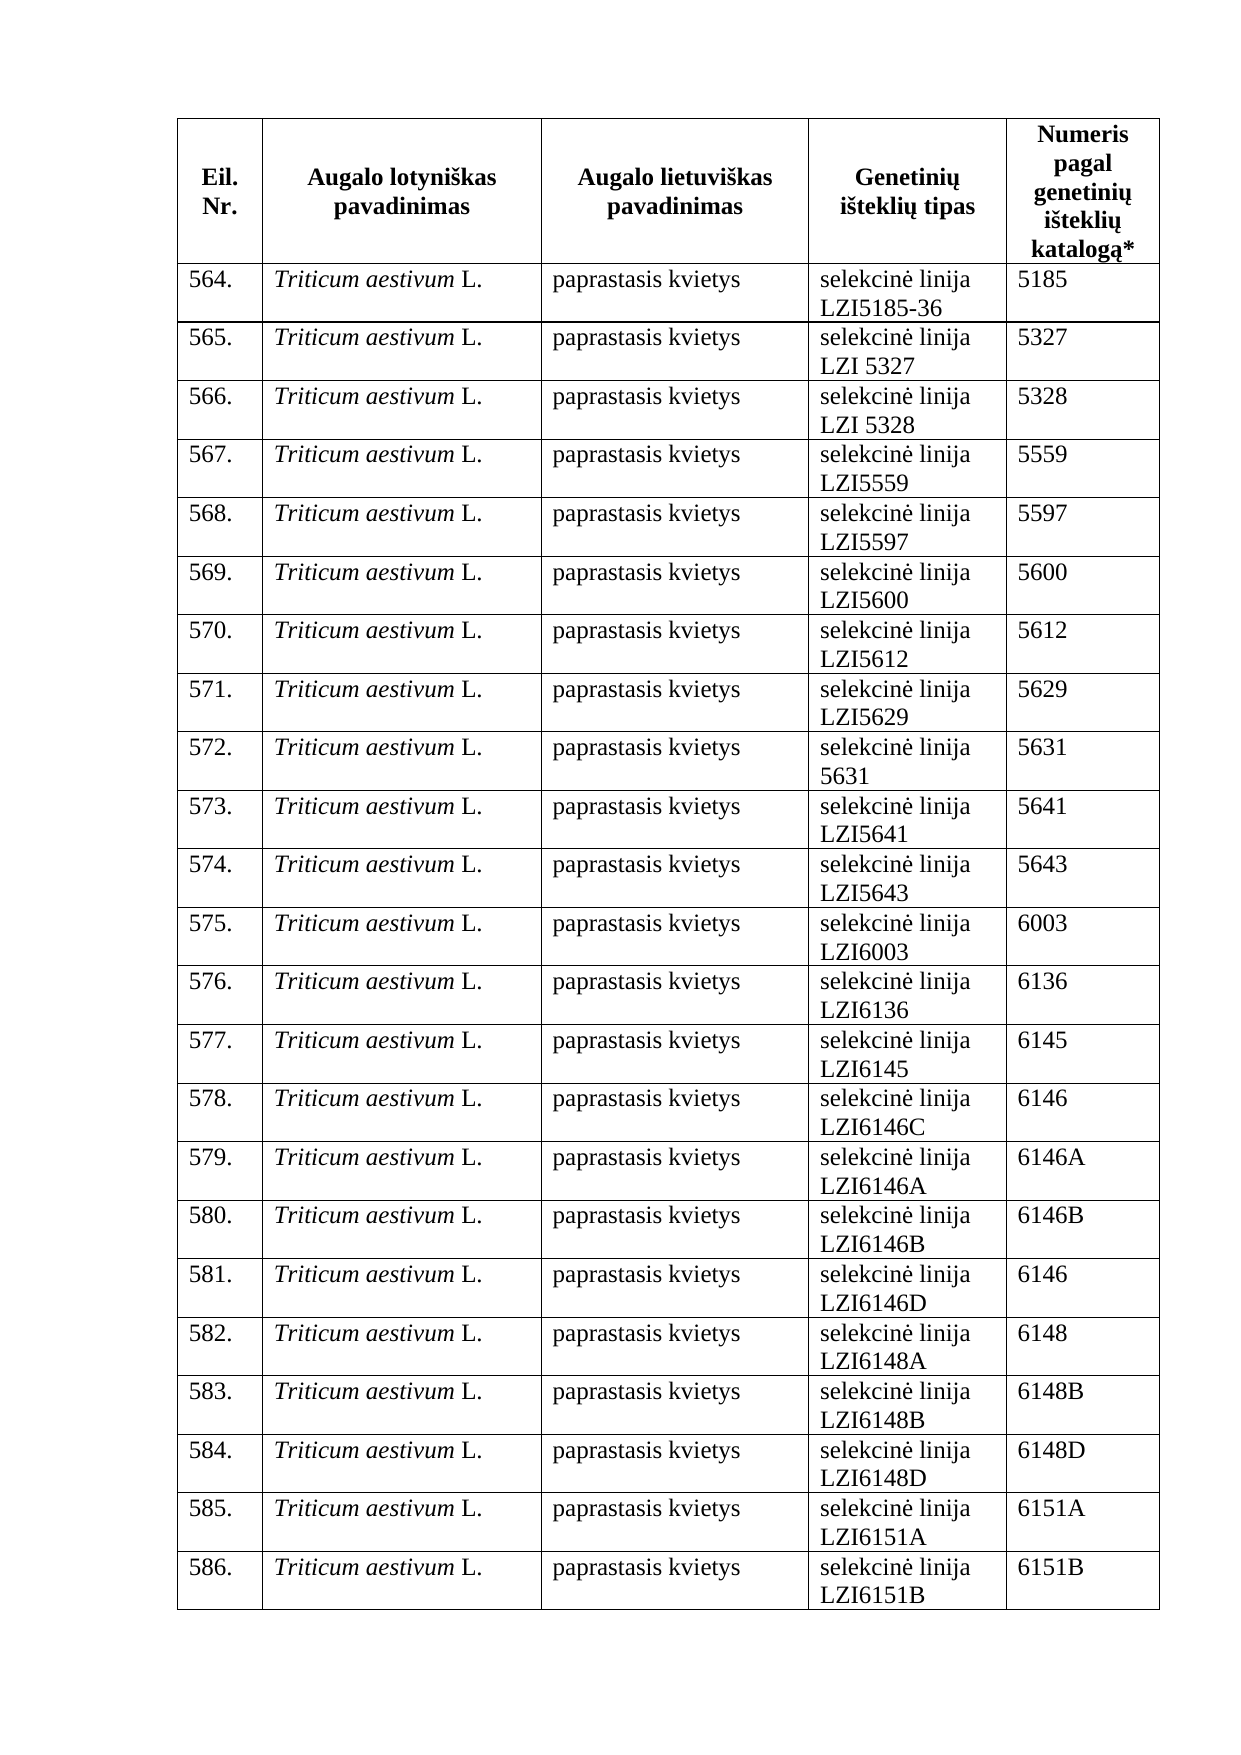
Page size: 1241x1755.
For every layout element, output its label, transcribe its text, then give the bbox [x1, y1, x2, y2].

table_cell Triticum aestivum L. [263, 732, 541, 790]
table_cell 5643 [1007, 849, 1159, 907]
table_cell 567. [178, 440, 262, 497]
table_cell paprastasis kvietys [542, 1376, 808, 1434]
table_cell paprastasis kvietys [542, 849, 808, 907]
table_cell 6136 [1007, 966, 1159, 1024]
table_cell 6146 [1007, 1259, 1159, 1317]
table_cell paprastasis kvietys [542, 732, 808, 790]
table_cell 5559 [1007, 440, 1159, 497]
table_cell 6151B [1007, 1552, 1159, 1609]
table_cell Triticum aestivum L. [263, 1435, 541, 1492]
table_cell selekcinė linija LZI6146A [809, 1142, 1006, 1199]
table_cell selekcinė linija LZI6151A [809, 1493, 1006, 1551]
table_cell Triticum aestivum L. [263, 1318, 541, 1375]
table_cell paprastasis kvietys [542, 381, 808, 438]
table_cell Triticum aestivum L. [263, 908, 541, 965]
table_cell paprastasis kvietys [542, 615, 808, 673]
table_cell selekcinė linija LZI6151B [809, 1552, 1006, 1609]
table_cell 5612 [1007, 615, 1159, 673]
table_cell selekcinė linija LZI6146C [809, 1084, 1006, 1141]
table_cell selekcinė linija LZI 5328 [809, 381, 1006, 438]
table_cell 586. [178, 1552, 262, 1609]
table_cell paprastasis kvietys [542, 1493, 808, 1551]
table_cell selekcinė linija LZI6146D [809, 1259, 1006, 1317]
table_cell 583. [178, 1376, 262, 1434]
table_cell Triticum aestivum L. [263, 264, 541, 321]
table_cell 5631 [1007, 732, 1159, 790]
table_cell 568. [178, 498, 262, 556]
table_cell selekcinė linija LZI5643 [809, 849, 1006, 907]
table_cell Triticum aestivum L. [263, 1493, 541, 1551]
table_cell selekcinė linija LZI6148D [809, 1435, 1006, 1492]
table_cell Triticum aestivum L. [263, 1142, 541, 1199]
table_cell 5629 [1007, 674, 1159, 731]
table_cell 579. [178, 1142, 262, 1199]
table_cell 5185 [1007, 264, 1159, 321]
table_cell selekcinė linija LZI5629 [809, 674, 1006, 731]
table_cell Triticum aestivum L. [263, 615, 541, 673]
table_cell paprastasis kvietys [542, 1084, 808, 1141]
table_cell paprastasis kvietys [542, 1435, 808, 1492]
table_cell paprastasis kvietys [542, 1025, 808, 1082]
table_cell 574. [178, 849, 262, 907]
table_cell 6148 [1007, 1318, 1159, 1375]
table_cell paprastasis kvietys [542, 674, 808, 731]
table_cell 565. [178, 323, 262, 380]
table_cell 571. [178, 674, 262, 731]
table_cell 572. [178, 732, 262, 790]
table_cell selekcinė linija LZI5185-36 [809, 264, 1006, 321]
table_cell 6148D [1007, 1435, 1159, 1492]
table_cell Triticum aestivum L. [263, 440, 541, 497]
table_cell selekcinė linija LZI6148B [809, 1376, 1006, 1434]
table_cell 6146B [1007, 1201, 1159, 1258]
table_cell Triticum aestivum L. [263, 1552, 541, 1609]
table_cell Triticum aestivum L. [263, 498, 541, 556]
table_header Augalo lietuviškas pavadinimas [542, 119, 808, 263]
table_cell 585. [178, 1493, 262, 1551]
table_cell paprastasis kvietys [542, 1142, 808, 1199]
table_cell Triticum aestivum L. [263, 1025, 541, 1082]
table_cell 6146A [1007, 1142, 1159, 1199]
table_cell 6151A [1007, 1493, 1159, 1551]
table_cell paprastasis kvietys [542, 498, 808, 556]
table_cell 569. [178, 557, 262, 614]
table_cell selekcinė linija 5631 [809, 732, 1006, 790]
table_cell selekcinė linija LZI5612 [809, 615, 1006, 673]
table_cell selekcinė linija LZI 5327 [809, 323, 1006, 380]
table_cell Triticum aestivum L. [263, 1201, 541, 1258]
table_cell selekcinė linija LZI5600 [809, 557, 1006, 614]
table_cell 6003 [1007, 908, 1159, 965]
table_cell paprastasis kvietys [542, 908, 808, 965]
table_cell selekcinė linija LZI6136 [809, 966, 1006, 1024]
table_cell paprastasis kvietys [542, 264, 808, 321]
table_cell 5597 [1007, 498, 1159, 556]
table_cell Triticum aestivum L. [263, 849, 541, 907]
table_cell paprastasis kvietys [542, 1259, 808, 1317]
table_cell paprastasis kvietys [542, 966, 808, 1024]
table_cell paprastasis kvietys [542, 791, 808, 848]
table_cell 5328 [1007, 381, 1159, 438]
table_cell selekcinė linija LZI6145 [809, 1025, 1006, 1082]
table_cell Triticum aestivum L. [263, 1376, 541, 1434]
table_cell Triticum aestivum L. [263, 674, 541, 731]
table_cell 5641 [1007, 791, 1159, 848]
table_cell Triticum aestivum L. [263, 323, 541, 380]
table_cell 575. [178, 908, 262, 965]
table_cell paprastasis kvietys [542, 323, 808, 380]
table_cell 581. [178, 1259, 262, 1317]
table_cell 6148B [1007, 1376, 1159, 1434]
table_cell 577. [178, 1025, 262, 1082]
table_cell Triticum aestivum L. [263, 1084, 541, 1141]
table_cell Triticum aestivum L. [263, 557, 541, 614]
table_cell 570. [178, 615, 262, 673]
table_cell selekcinė linija LZI6146B [809, 1201, 1006, 1258]
table_cell paprastasis kvietys [542, 557, 808, 614]
table_cell Triticum aestivum L. [263, 966, 541, 1024]
table_cell selekcinė linija LZI5559 [809, 440, 1006, 497]
table_cell selekcinė linija LZI6003 [809, 908, 1006, 965]
table_cell 580. [178, 1201, 262, 1258]
table_cell Triticum aestivum L. [263, 1259, 541, 1317]
table_cell 573. [178, 791, 262, 848]
table_header Numeris pagal genetinių išteklių katalogą* [1007, 119, 1159, 263]
table_cell 584. [178, 1435, 262, 1492]
table_cell 582. [178, 1318, 262, 1375]
table_header Eil. Nr. [178, 119, 262, 263]
table_cell paprastasis kvietys [542, 1318, 808, 1375]
table_cell selekcinė linija LZI5597 [809, 498, 1006, 556]
table_cell 5327 [1007, 323, 1159, 380]
table_cell 578. [178, 1084, 262, 1141]
table_cell 5600 [1007, 557, 1159, 614]
table_header Genetinių išteklių tipas [809, 119, 1006, 263]
table_cell selekcinė linija LZI6148A [809, 1318, 1006, 1375]
table_cell selekcinė linija LZI5641 [809, 791, 1006, 848]
table_cell 566. [178, 381, 262, 438]
table_cell 6146 [1007, 1084, 1159, 1141]
table_cell paprastasis kvietys [542, 1552, 808, 1609]
table_cell Triticum aestivum L. [263, 791, 541, 848]
table_cell 576. [178, 966, 262, 1024]
table_header Augalo lotyniškas pavadinimas [263, 119, 541, 263]
table_cell Triticum aestivum L. [263, 381, 541, 438]
table_cell paprastasis kvietys [542, 1201, 808, 1258]
table_cell paprastasis kvietys [542, 440, 808, 497]
table_cell 6145 [1007, 1025, 1159, 1082]
table_cell 564. [178, 264, 262, 321]
